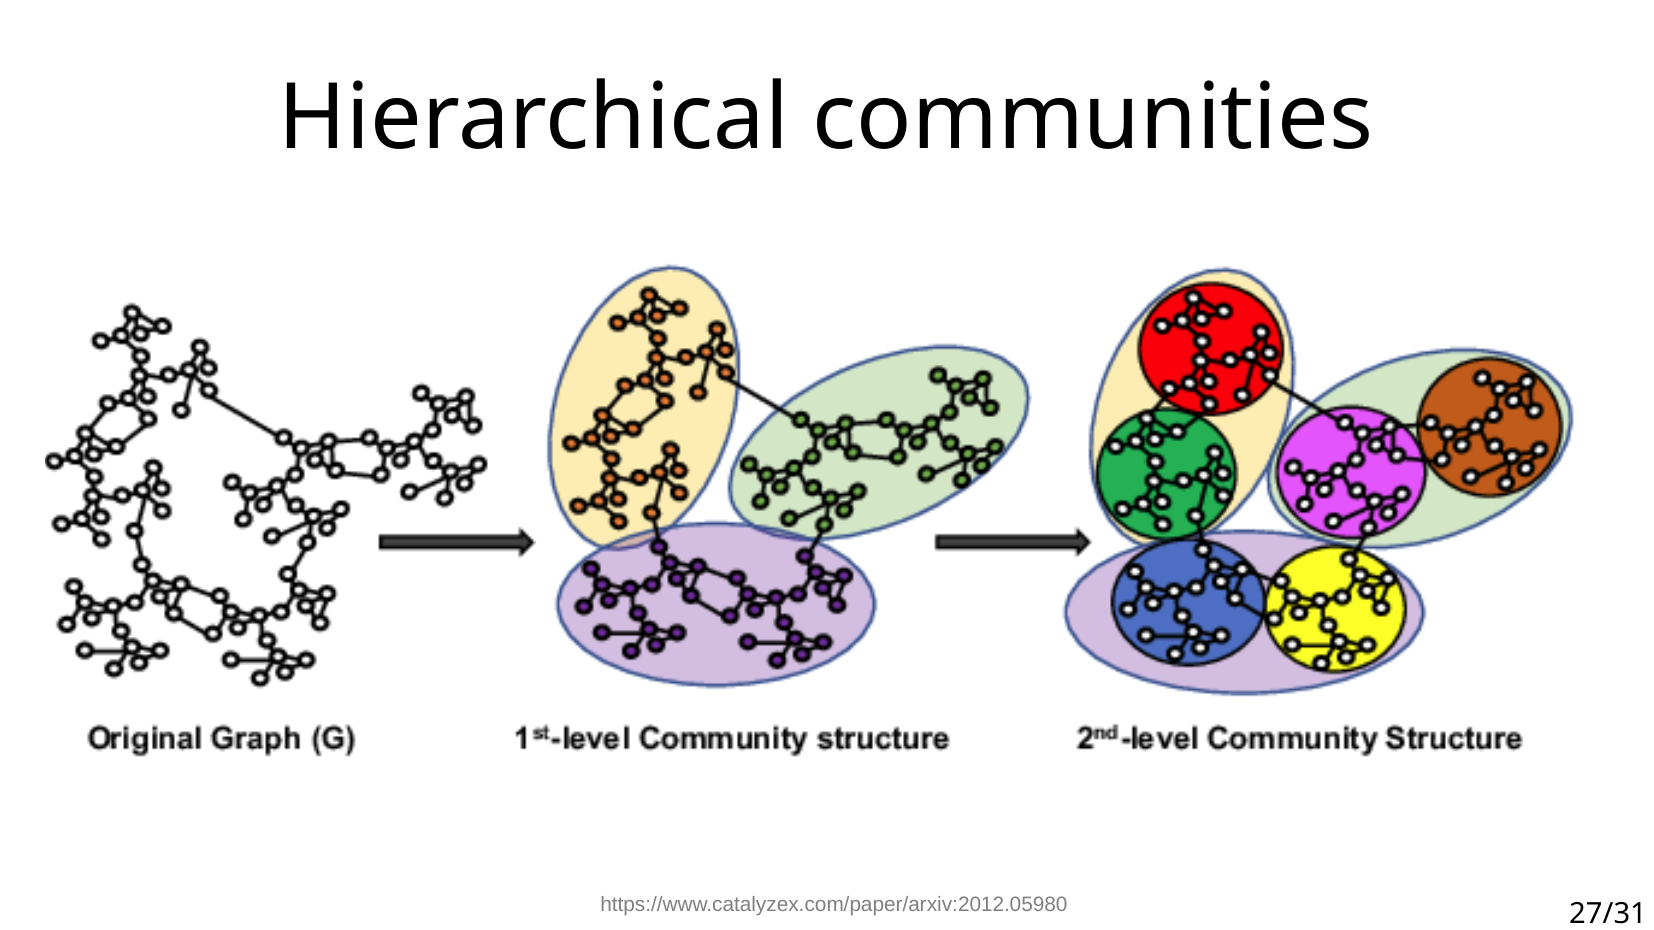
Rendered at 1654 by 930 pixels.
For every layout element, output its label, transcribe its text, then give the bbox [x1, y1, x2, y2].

picture [45, 215, 1629, 759]
text_box https://www.catalyzex.com/paper/arxiv:2012.05980 [304, 885, 1370, 930]
title Hierarchical communities [82, 1, 1571, 215]
